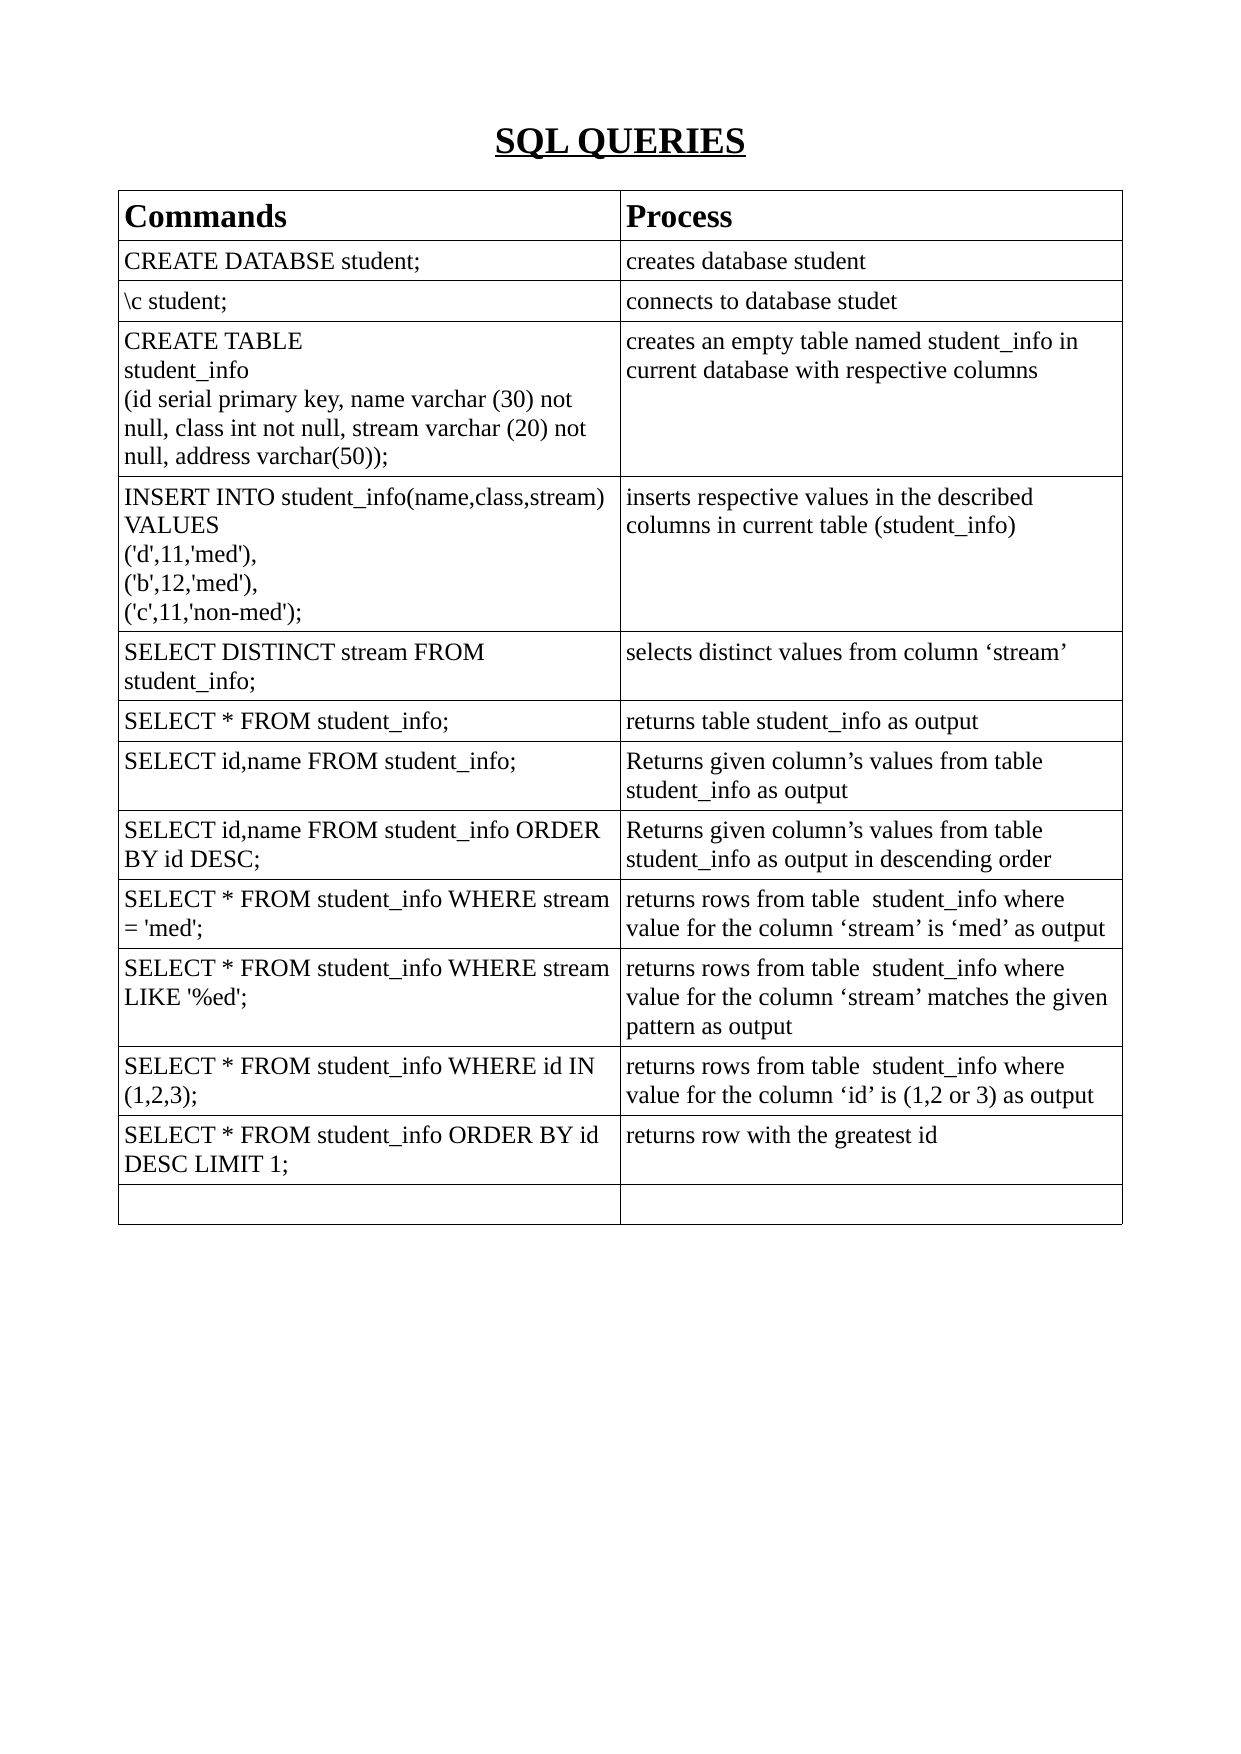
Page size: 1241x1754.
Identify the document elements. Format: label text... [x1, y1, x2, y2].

table_cell CREATE TABLE student_info (id serial primary key, name varchar (30) not null, class int not null, stream varchar (20) not null, address varchar(50)); [119, 322, 620, 476]
table_cell SELECT id,name FROM student_info ORDER BY id DESC; [119, 811, 620, 879]
table_header Process [621, 191, 1122, 240]
table_cell SELECT * FROM student_info; [119, 701, 620, 741]
table_cell Returns given column’s values from table student_info as output [621, 742, 1122, 809]
table_cell SELECT * FROM student_info WHERE stream LIKE '%ed'; [119, 949, 620, 1046]
table_cell [119, 1185, 620, 1224]
table_cell SELECT * FROM student_info WHERE id IN (1,2,3); [119, 1047, 620, 1114]
table_cell selects distinct values from column ‘stream’ [621, 632, 1122, 700]
table_cell creates database student [621, 241, 1122, 280]
text SQL QUERIES [118, 118, 1122, 161]
table_cell CREATE DATABSE student; [119, 241, 620, 280]
table_cell SELECT id,name FROM student_info; [119, 742, 620, 809]
table_cell returns table student_info as output [621, 701, 1122, 741]
table_cell inserts respective values in the described columns in current table (student_info) [621, 477, 1122, 631]
table_header Commands [119, 191, 620, 240]
table_cell [621, 1185, 1122, 1224]
table_cell Returns given column’s values from table student_info as output in descending order [621, 811, 1122, 879]
table_cell creates an empty table named student_info in current database with respective columns [621, 322, 1122, 476]
table_cell \c student; [119, 281, 620, 321]
table_cell returns rows from table student_info where value for the column ‘id’ is (1,2 or 3) as output [621, 1047, 1122, 1114]
table_cell SELECT * FROM student_info ORDER BY id DESC LIMIT 1; [119, 1116, 620, 1184]
table_cell SELECT DISTINCT stream FROM student_info; [119, 632, 620, 700]
table_cell INSERT INTO student_info(name,class,stream) VALUES ('d',11,'med'), ('b',12,'med'), ('c',11,'non-med'); [119, 477, 620, 631]
table_cell returns rows from table student_info where value for the column ‘stream’ is ‘med’ as output [621, 880, 1122, 948]
table_cell returns row with the greatest id [621, 1116, 1122, 1184]
table_cell SELECT * FROM student_info WHERE stream = 'med'; [119, 880, 620, 948]
table_cell returns rows from table student_info where value for the column ‘stream’ matches the given pattern as output [621, 949, 1122, 1046]
table_cell connects to database studet [621, 281, 1122, 321]
